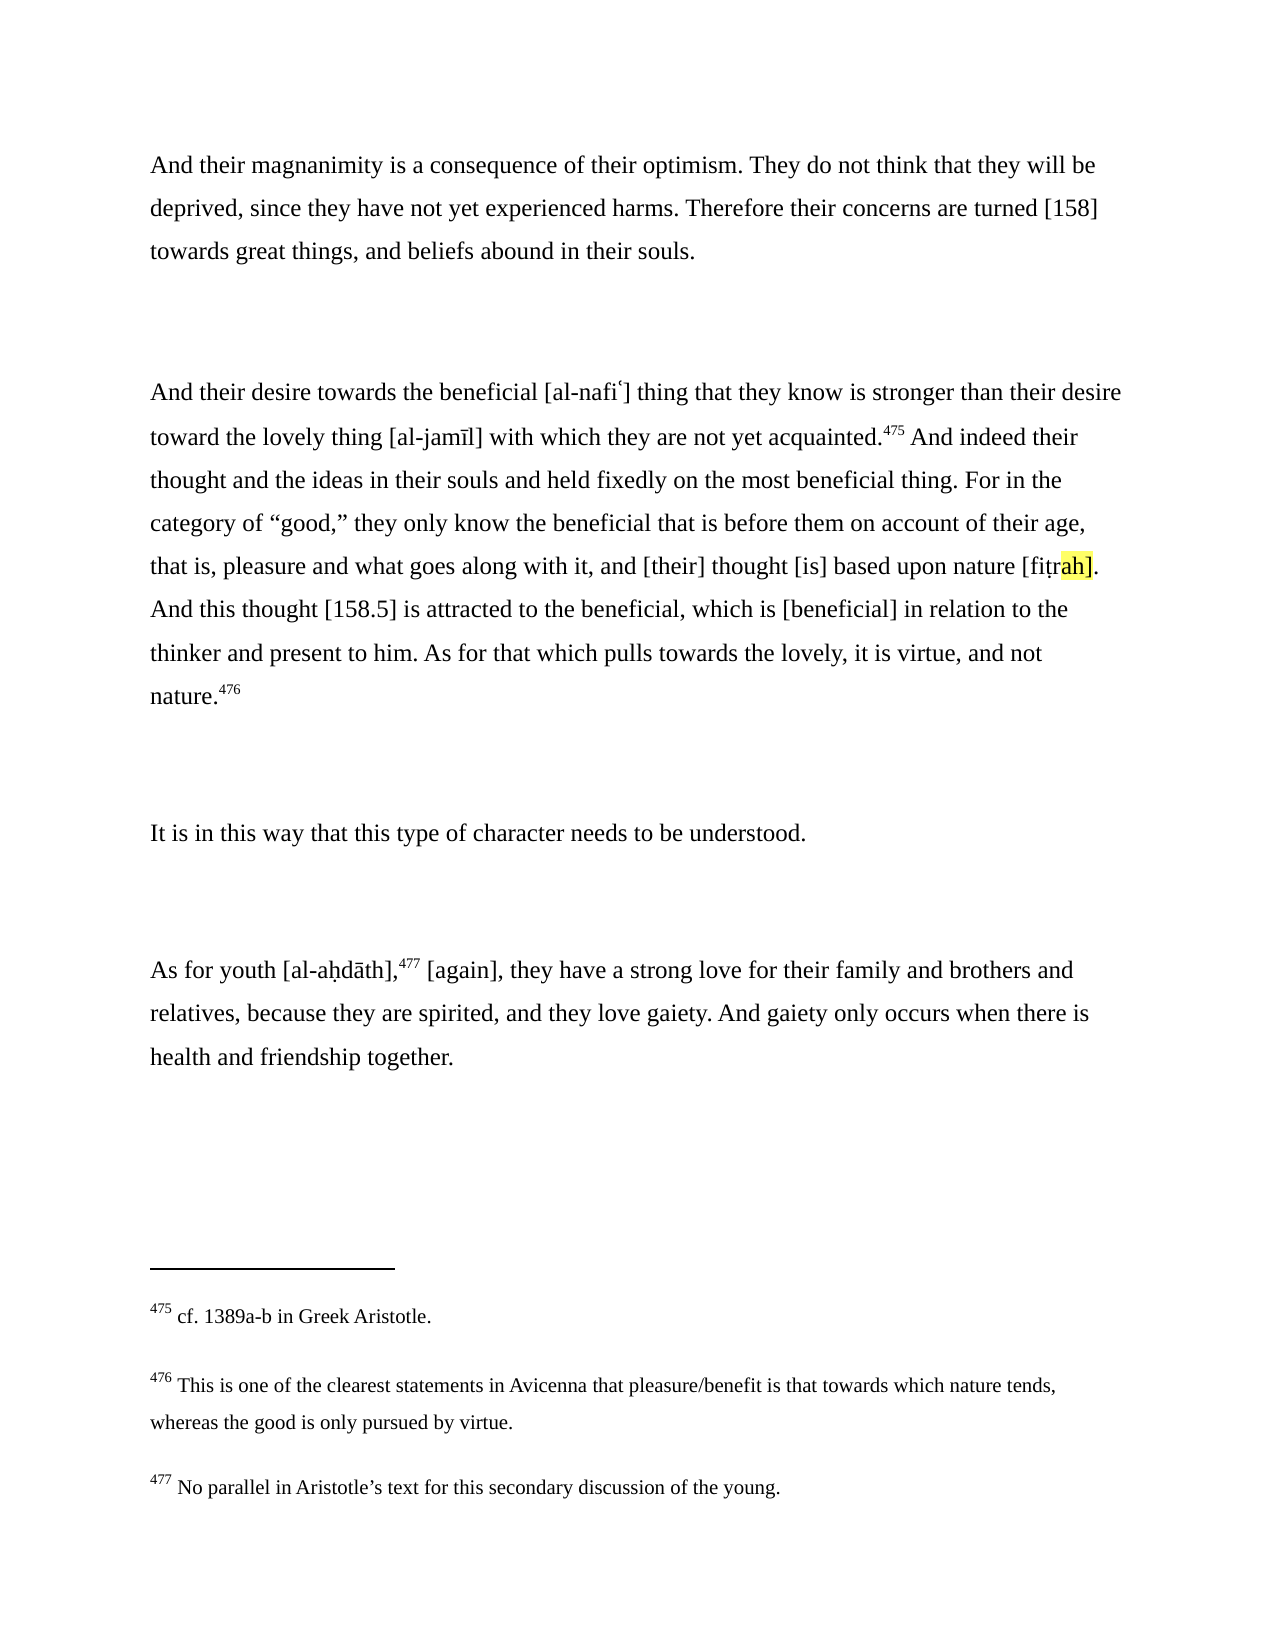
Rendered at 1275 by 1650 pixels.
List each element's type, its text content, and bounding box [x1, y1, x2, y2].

text And their magnanimity is a consequence of their optimism. They do not think that they will be deprived, since they have not yet experienced harms. Therefore their concerns are turned [158] towards great things, and beliefs abound in their souls. [150, 150, 1125, 265]
text As for youth [al-aḥdāth], [again], they have a strong love for their family and brothers and relatives, because they are spirited, and they love gaiety. And gaiety only occurs when there is health and friendship together. [150, 955, 1125, 1070]
text It is in this way that this type of character needs to be understood. [150, 818, 1125, 847]
text No parallel in Aristotle’s text for this secondary discussion of the young. [150, 1471, 1125, 1500]
text This is one of the clearest statements in Avicenna that pleasure/benefit is that towards which nature tends, whereas the good is only pursued by virtue. [150, 1369, 1125, 1434]
text cf. 1389a-b in Greek Aristotle. [150, 1300, 1125, 1329]
text And their desire towards the beneficial [al-nafiʿ] thing that they know is stronger than their desire toward the lovely thing [al-jamīl] with which they are not yet acquainted. And indeed their thought and the ideas in their souls and held fixedly on the most beneficial thing. For in the category of “good,” they only know the beneficial that is before them on account of their age, that is, pleasure and what goes along with it, and [their] thought [is] based upon nature [fiṭrah]. And this thought [158.5] is attracted to the beneficial, which is [beneficial] in relation to the thinker and present to him. As for that which pulls towards the lovely, it is virtue, and not nature. [150, 373, 1125, 709]
